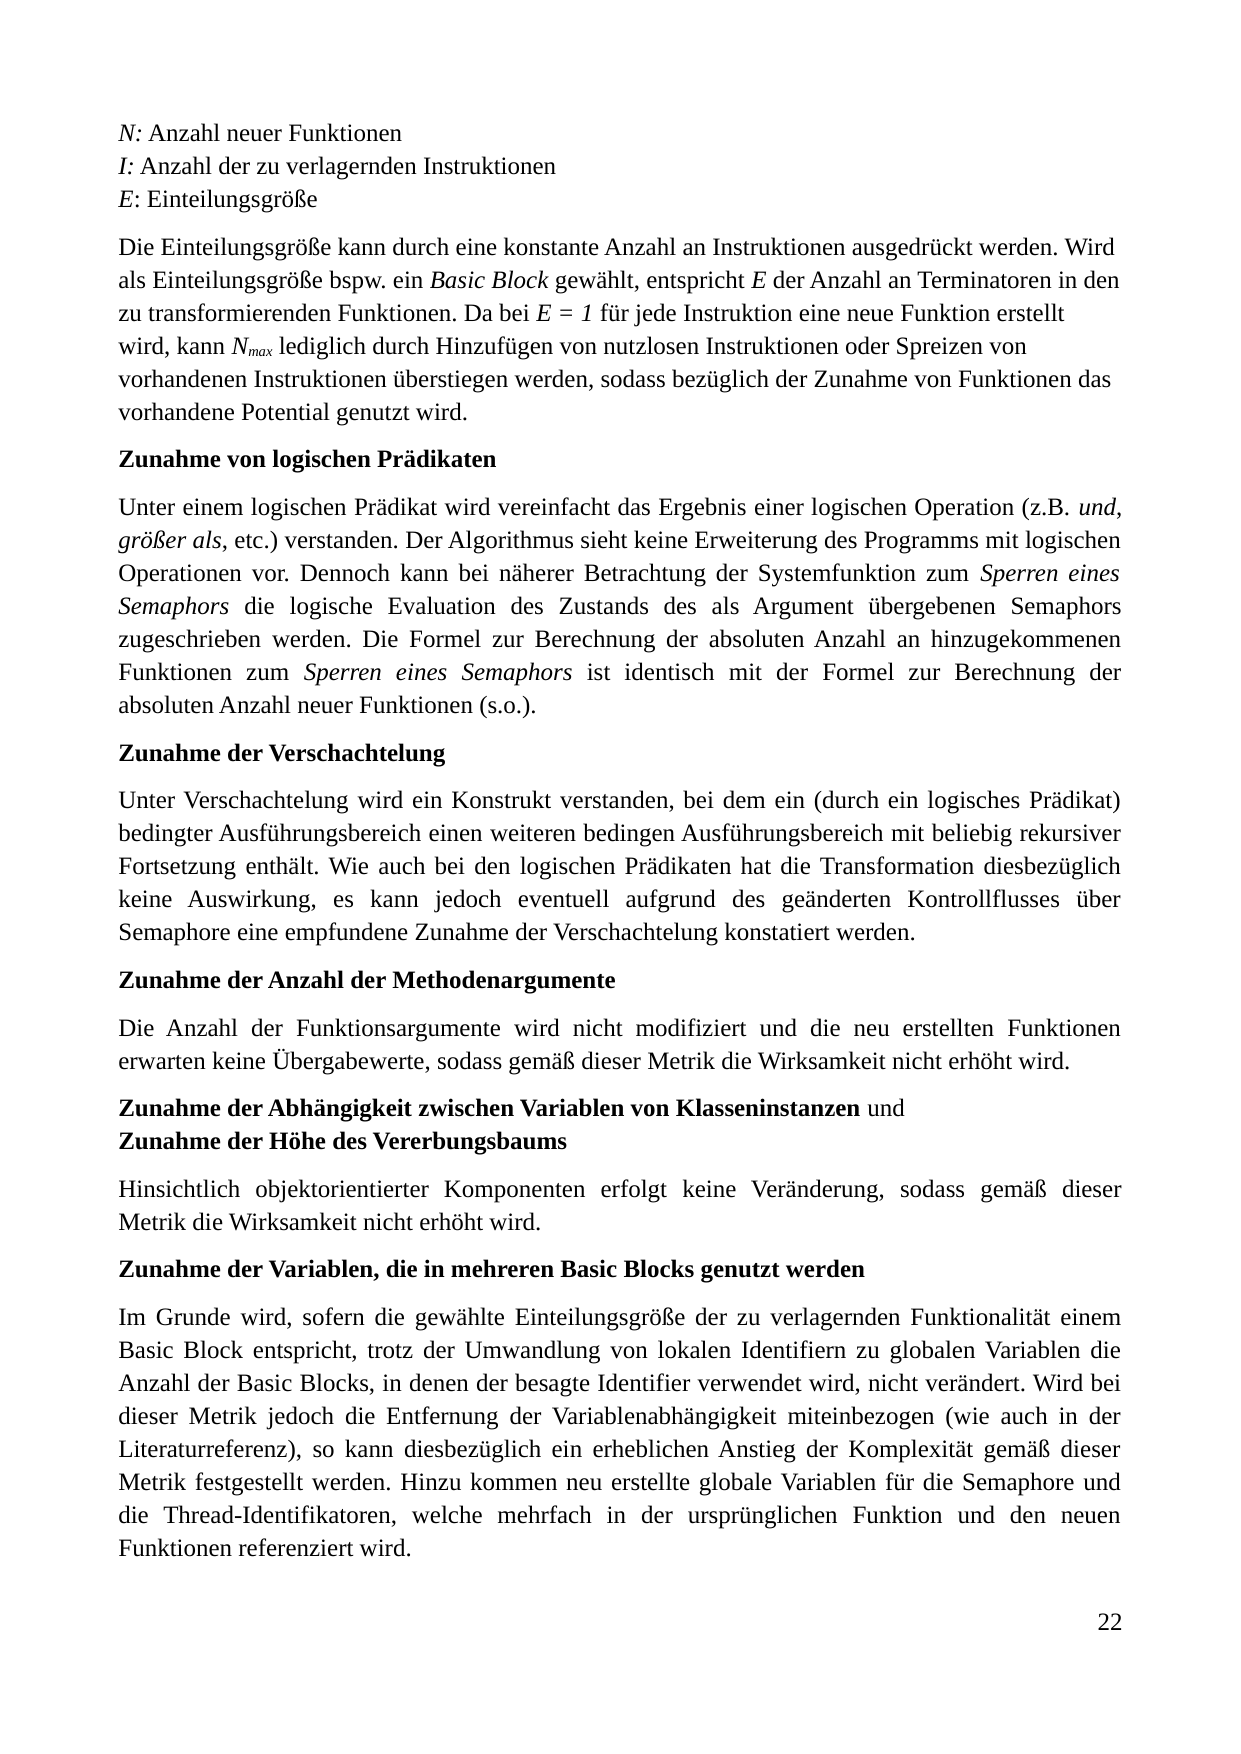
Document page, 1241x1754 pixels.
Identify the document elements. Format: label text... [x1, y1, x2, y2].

text Die Einteilungsgröße kann durch eine konstante Anzahl an Instruktionen ausgedrückt werden. Wird als Einteilungsgröße bspw. ein Basic Block gewählt, entspricht E der Anzahl an Terminatoren in den zu transformierenden Funktionen. Da bei E = 1 für jede Instruktion eine neue Funktion erstellt wird, kann Nmax lediglich durch Hinzufügen von nutzlosen Instruktionen oder Spreizen von vorhandenen Instruktionen überstiegen werden, sodass bezüglich der Zunahme von Funktionen das vorhandene Potential genutzt wird. [118, 232, 1122, 426]
text Zunahme der Anzahl der Methodenargumente [118, 965, 1122, 994]
text Zunahme der Variablen, die in mehreren Basic Blocks genutzt werden [118, 1254, 1122, 1283]
text Hinsichtlich objektorientierter Komponenten erfolgt keine Veränderung, sodass gemäß dieser Metrik die Wirksamkeit nicht erhöht wird. [118, 1174, 1122, 1236]
text Zunahme der Verschachtelung [118, 738, 1122, 767]
text Unter Verschachtelung wird ein Konstrukt verstanden, bei dem ein (durch ein logisches Prädikat) bedingter Ausführungsbereich einen weiteren bedingen Ausführungsbereich mit beliebig rekursiver Fortsetzung enthält. Wie auch bei den logischen Prädikaten hat die Transformation diesbezüglich keine Auswirkung, es kann jedoch eventuell aufgrund des geänderten Kontrollflusses über Semaphore eine empfundene Zunahme der Verschachtelung konstatiert werden. [118, 785, 1122, 946]
text Im Grunde wird, sofern die gewählte Einteilungsgröße der zu verlagernden Funktionalität einem Basic Block entspricht, trotz der Umwandlung von lokalen Identifiern zu globalen Variablen die Anzahl der Basic Blocks, in denen der besagte Identifier verwendet wird, nicht verändert. Wird bei dieser Metrik jedoch die Entfernung der Variablenabhängigkeit miteinbezogen (wie auch in der Literaturreferenz), so kann diesbezüglich ein erheblichen Anstieg der Komplexität gemäß dieser Metrik festgestellt werden. Hinzu kommen neu erstellte globale Variablen für die Semaphore und die Thread-Identifikatoren, welche mehrfach in der ursprünglichen Funktion und den neuen Funktionen referenziert wird. [118, 1302, 1122, 1562]
text Unter einem logischen Prädikat wird vereinfacht das Ergebnis einer logischen Operation (z.B. und, größer als, etc.) verstanden. Der Algorithmus sieht keine Erweiterung des Programms mit logischen Operationen vor. Dennoch kann bei näherer Betrachtung der Systemfunktion zum Sperren eines Semaphors die logische Evaluation des Zustands des als Argument übergebenen Semaphors zugeschrieben werden. Die Formel zur Berechnung der absoluten Anzahl an hinzugekommenen Funktionen zum Sperren eines Semaphors ist identisch mit der Formel zur Berechnung der absoluten Anzahl neuer Funktionen (s.o.). [118, 492, 1122, 719]
text Die Anzahl der Funktionsargumente wird nicht modifiziert und die neu erstellten Funktionen erwarten keine Übergabewerte, sodass gemäß dieser Metrik die Wirksamkeit nicht erhöht wird. [118, 1013, 1122, 1074]
text Zunahme von logischen Prädikaten [118, 444, 1122, 473]
text N: Anzahl neuer Funktionen I: Anzahl der zu verlagernden Instruktionen E: Einteilungsgröße [118, 118, 1122, 213]
text Zunahme der Abhängigkeit zwischen Variablen von Klasseninstanzen und Zunahme der Höhe des Vererbungsbaums [118, 1093, 1122, 1155]
